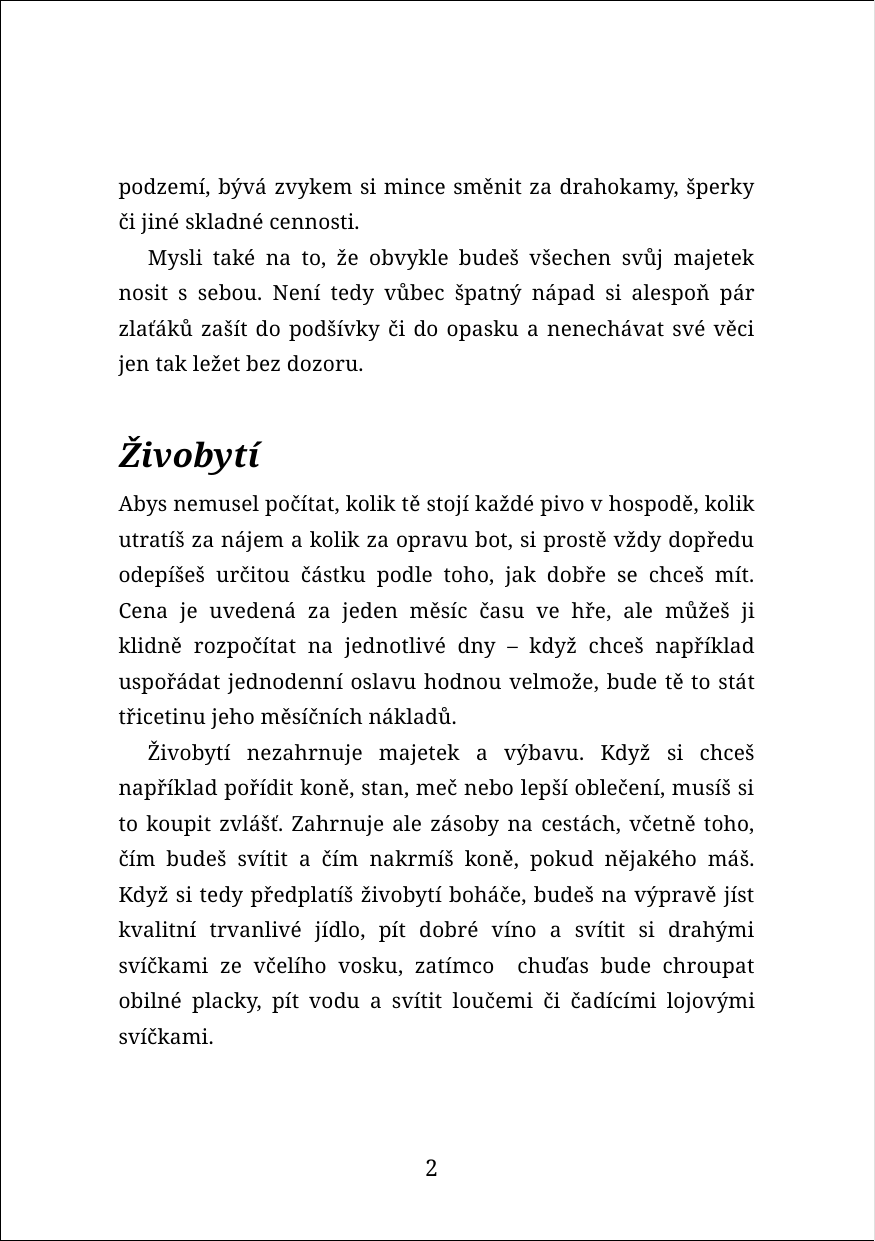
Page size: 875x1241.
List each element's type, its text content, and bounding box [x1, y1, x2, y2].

text Abys nemusel počítat, kolik tě stojí každé pivo v hospodě, kolik utratíš za nájem a kolik za opravu bot, si prostě vždy dopředu odepíšeš určitou částku podle toho, jak dobře se chceš mít. Cena je uvedená za jeden měsíc času ve hře, ale můžeš ji klidně rozpočítat na jednotlivé dny – když chceš například uspořádat jednodenní oslavu hodnou velmože, bude tě to stát třicetinu jeho měsíčních nákladů. Živobytí nezahrnuje majetek a výbavu. Když si chceš například pořídit koně, stan, meč nebo lepší oblečení, musíš si to koupit zvlášť. Zahrnuje ale zásoby na cestách, včetně toho, čím budeš svítit a čím nakrmíš koně, pokud nějakého máš. Když si tedy předplatíš živobytí boháče, budeš na výpravě jíst kvalitní trvanlivé jídlo, pít dobré víno a svítit si drahými svíčkami ze včelího vosku, zatímco chuďas bude chroupat obilné placky, pít vodu a svítit loučemi či čadícími lojovými svíčkami. [118, 489, 756, 1051]
text podzemí, bývá zvykem si mince směnit za drahokamy, šperky či jiné skladné cennosti. Mysli také na to, že obvykle budeš všechen svůj majetek nosit s sebou. Není tedy vůbec špatný nápad si alespoň pár zlaťáků zašít do podšívky či do opasku a nenechávat své věci jen tak ležet bez dozoru. [118, 172, 756, 378]
subtitle Živobytí [118, 432, 756, 478]
